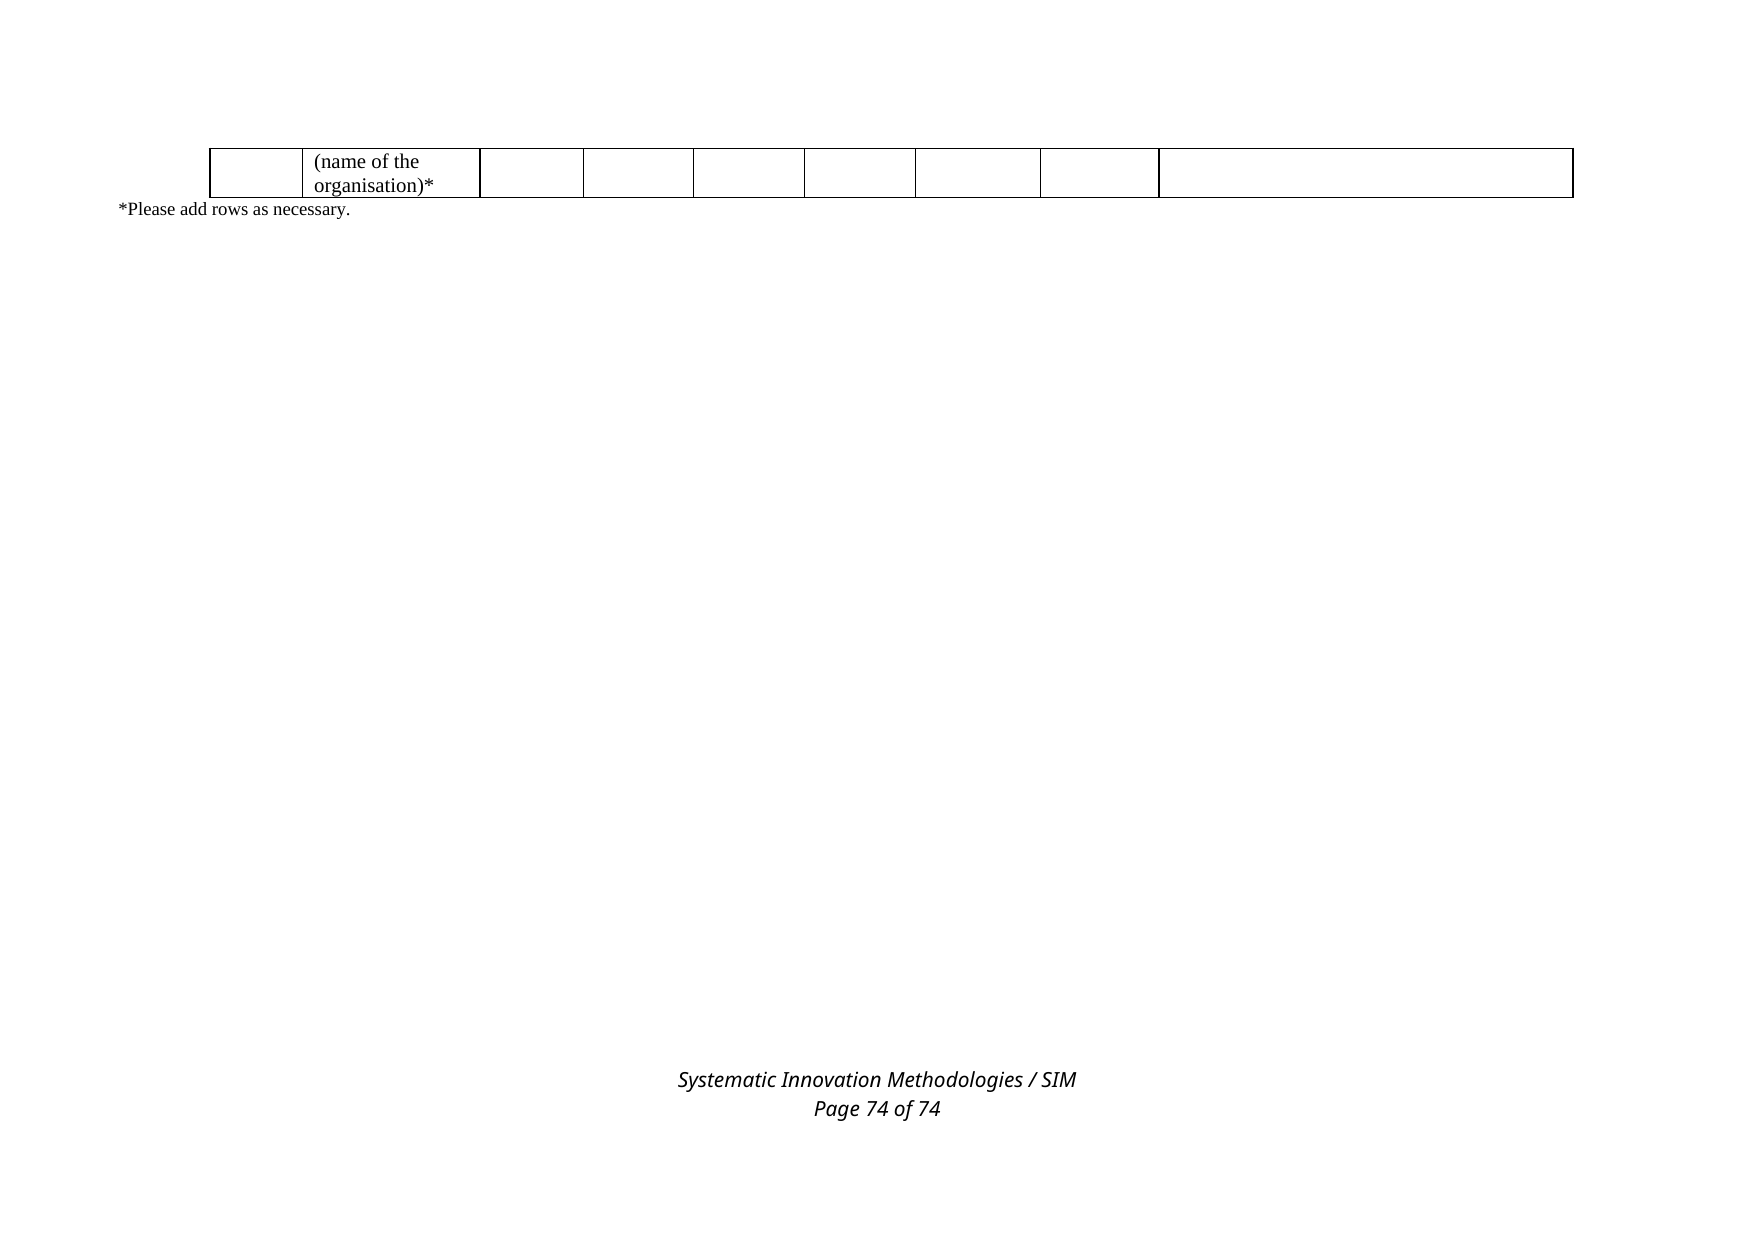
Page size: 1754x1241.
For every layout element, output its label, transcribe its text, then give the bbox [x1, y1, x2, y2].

table_cell [805, 149, 915, 197]
table_cell [211, 149, 302, 197]
table_cell (name of the organisation)* [303, 149, 479, 197]
table_cell [694, 149, 804, 197]
text *Please add rows as necessary. [118, 198, 1636, 219]
table_cell [584, 149, 693, 197]
table_cell [1160, 149, 1572, 197]
table_cell [481, 149, 583, 197]
table_cell [1041, 149, 1158, 197]
table_cell [916, 149, 1040, 197]
